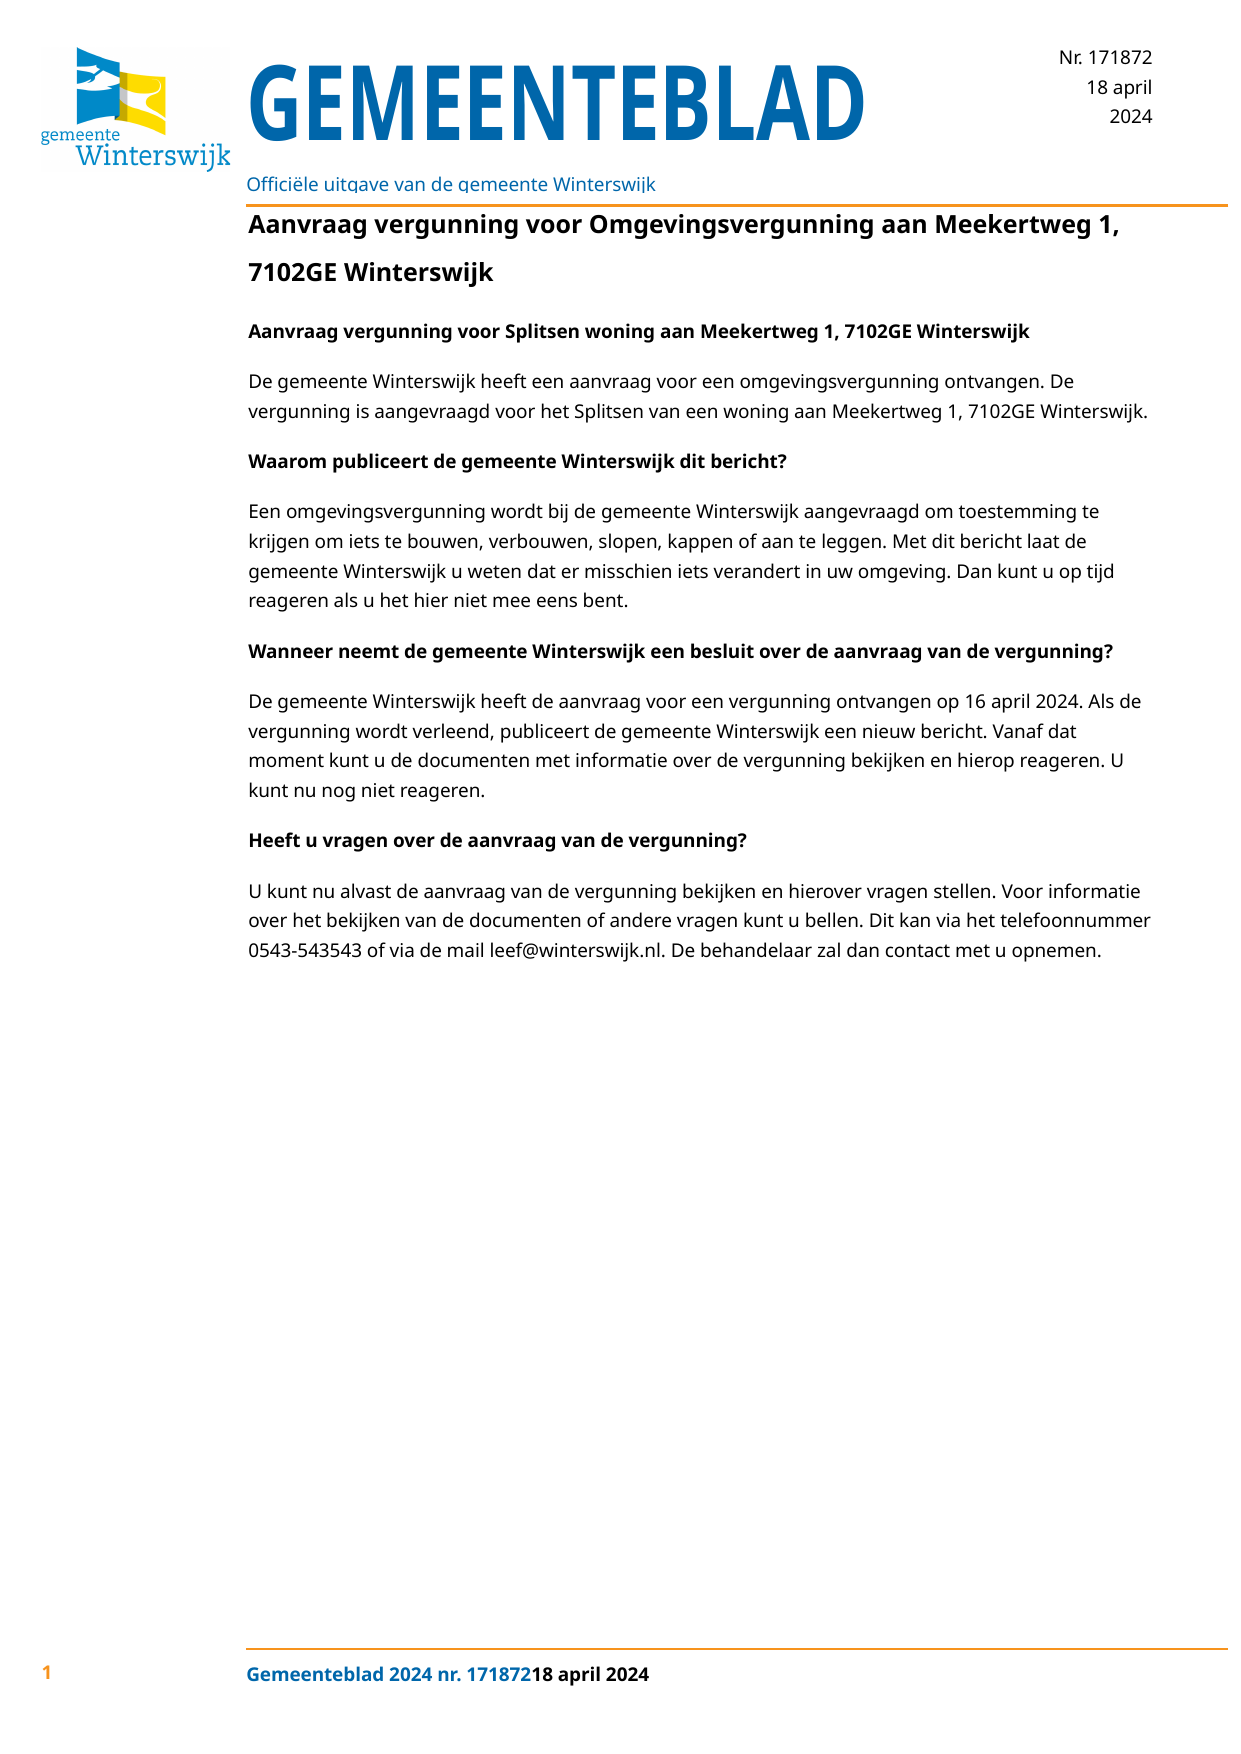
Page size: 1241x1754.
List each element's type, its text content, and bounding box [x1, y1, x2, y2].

text De gemeente Winterswijk heeft de aanvraag voor een vergunning ontvangen op 16 april 2024. Als de vergunning wordt verleend, publiceert de gemeente Winterswijk een nieuw bericht. Vanaf dat moment kunt u de documenten met informatie over de vergunning bekijken en hierop reageren. U kunt nu nog niet reageren. [248, 688, 1152, 803]
text Een omgevingsvergunning wordt bij de gemeente Winterswijk aangevraagd om toestemming te krijgen om iets te bouwen, verbouwen, slopen, kappen of aan te leggen. Met dit bericht laat de gemeente Winterswijk u weten dat er misschien iets verandert in uw omgeving. Dan kunt u op tijd reageren als u het hier niet mee eens bent. [248, 499, 1152, 613]
text Heeft u vragen over de aanvraag van de vergunning? [248, 827, 1152, 853]
text Aanvraag vergunning voor Splitsen woning aan Meekertweg 1, 7102GE Winterswijk [248, 318, 1152, 344]
text Aanvraag vergunning voor Omgevingsvergunning aan Meekertweg 1, 7102GE Winterswijk [248, 207, 1152, 288]
picture [225, 153, 231, 162]
text U kunt nu alvast de aanvraag van de vergunning bekijken en hierover vragen stellen. Voor informatie over het bekijken van de documenten of andere vragen kunt u bellen. Dit kan via het telefoonnummer 0543-543543 of via de mail leef@winterswijk.nl. De behandelaar zal dan contact met u opnemen. [248, 878, 1152, 963]
text De gemeente Winterswijk heeft een aanvraag voor een omgevingsvergunning ontvangen. De vergunning is aangevraagd voor het Splitsen van een woning aan Meekertweg 1, 7102GE Winterswijk. [248, 368, 1152, 424]
text Waarom publiceert de gemeente Winterswijk dit bericht? [248, 448, 1152, 474]
text Wanneer neemt de gemeente Winterswijk een besluit over de aanvraag van de vergunning? [248, 638, 1152, 664]
picture [41, 47, 231, 172]
